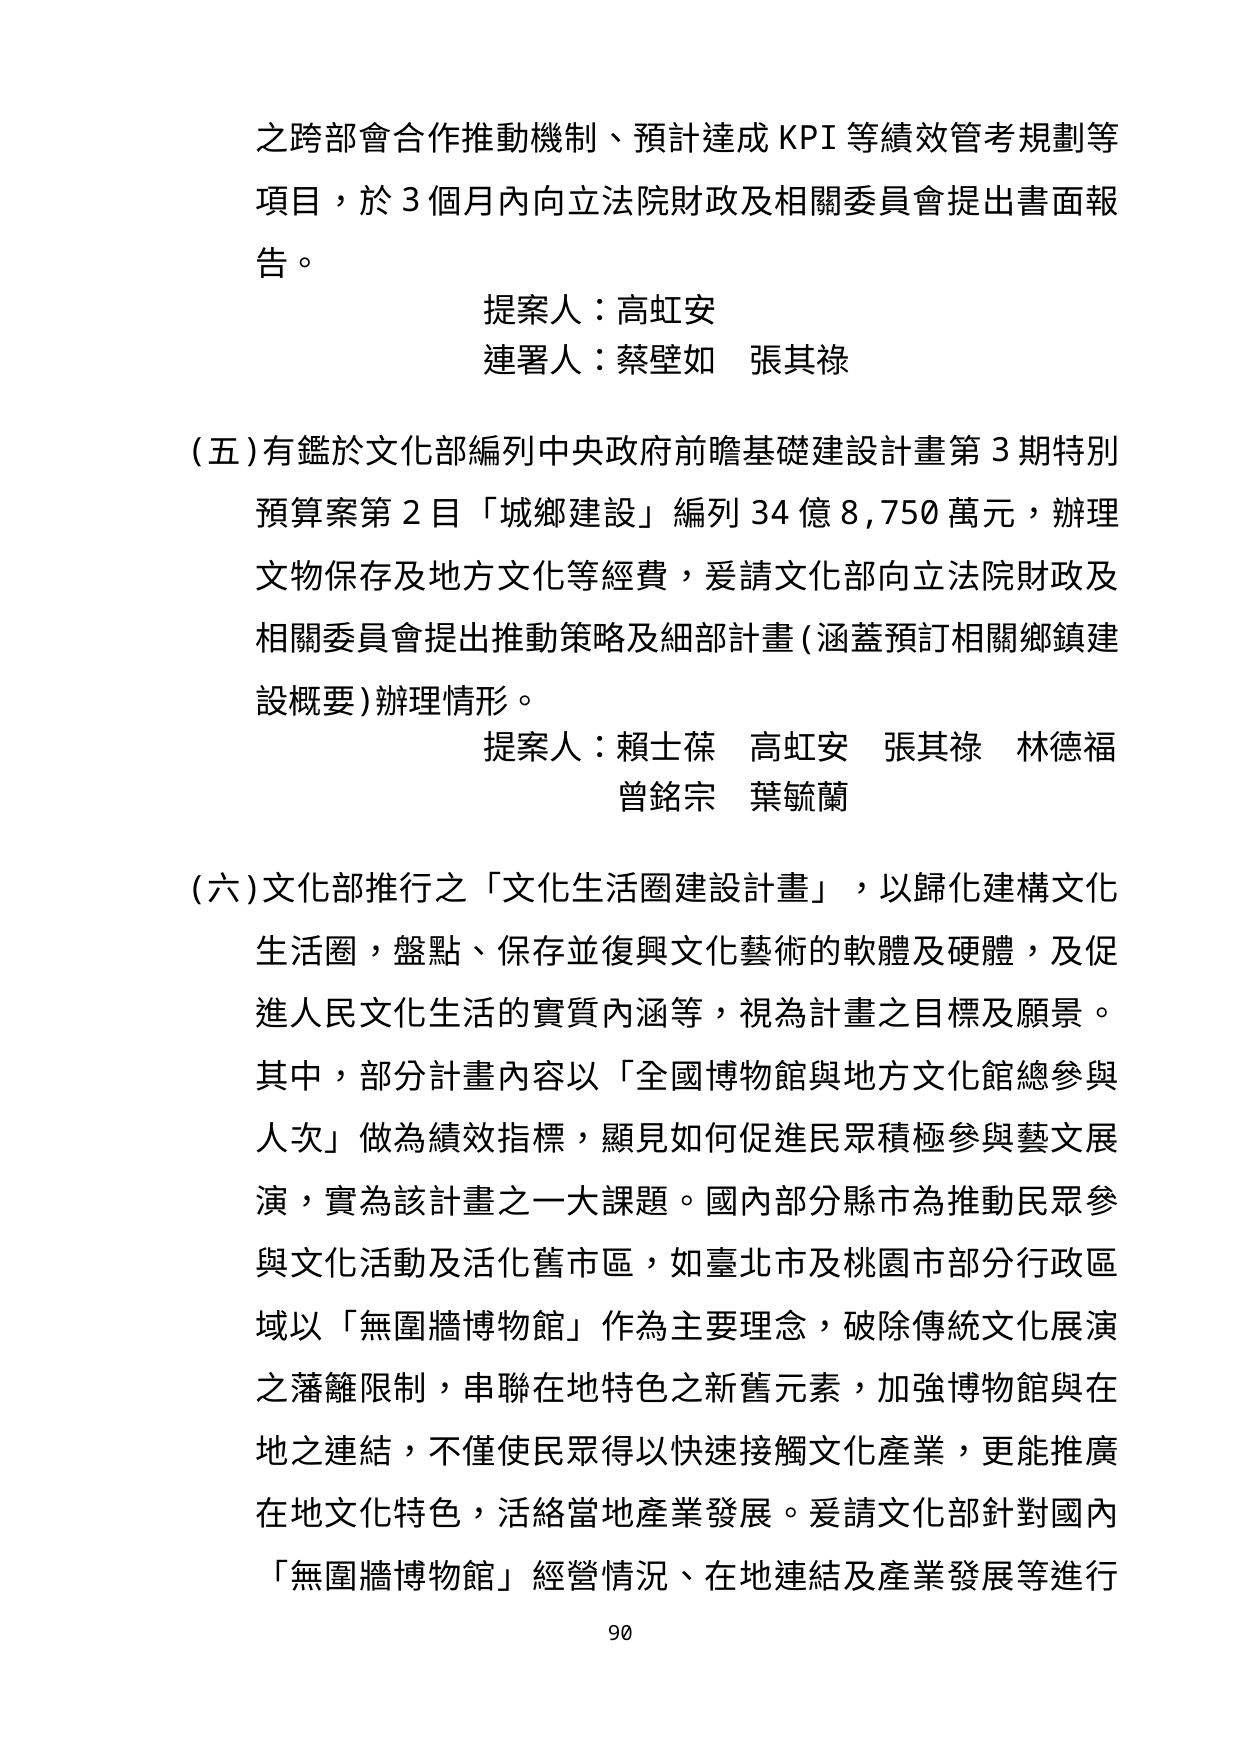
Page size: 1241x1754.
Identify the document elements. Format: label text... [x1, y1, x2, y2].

text (五)有鑑於文化部編列中央政府前瞻基礎建設計畫第3期特別預算案第2目「城鄉建設」編列34億8,750萬元，辦理文物保存及地方文化等經費，爰請文化部向立法院財政及相關委員會提出推動策略及細部計畫(涵蓋預訂相關鄉鎮建設概要)辦理情形。 [187, 407, 1120, 719]
text (六)文化部推行之「文化生活圈建設計畫」，以歸化建構文化生活圈，盤點、保存並復興文化藝術的軟體及硬體，及促進人民文化生活的實質內涵等，視為計畫之目標及願景。其中，部分計畫內容以「全國博物館與地方文化館總參與人次」做為績效指標，顯見如何促進民眾積極參與藝文展演，實為該計畫之一大課題。國內部分縣市為推動民眾參與文化活動及活化舊市區，如臺北市及桃園市部分行政區域以「無圍牆博物館」作為主要理念，破除傳統文化展演之藩籬限制，串聯在地特色之新舊元素，加強博物館與在地之連結，不僅使民眾得以快速接觸文化產業，更能推廣在地文化特色，活絡當地產業發展。爰請文化部針對國內「無圍牆博物館」經營情況、在地連結及產業發展等進行 [187, 844, 1120, 1594]
text 曾銘宗 葉毓蘭 [483, 769, 1120, 819]
text 提案人：高虹安 [483, 282, 1120, 332]
text 之跨部會合作推動機制、預計達成KPI等績效管考規劃等項目，於3個月內向立法院財政及相關委員會提出書面報告。 [187, 94, 1120, 282]
text 連署人：蔡壁如 張其祿 [483, 332, 1120, 382]
text 提案人：賴士葆 高虹安 張其祿 林德福 [483, 719, 1120, 769]
